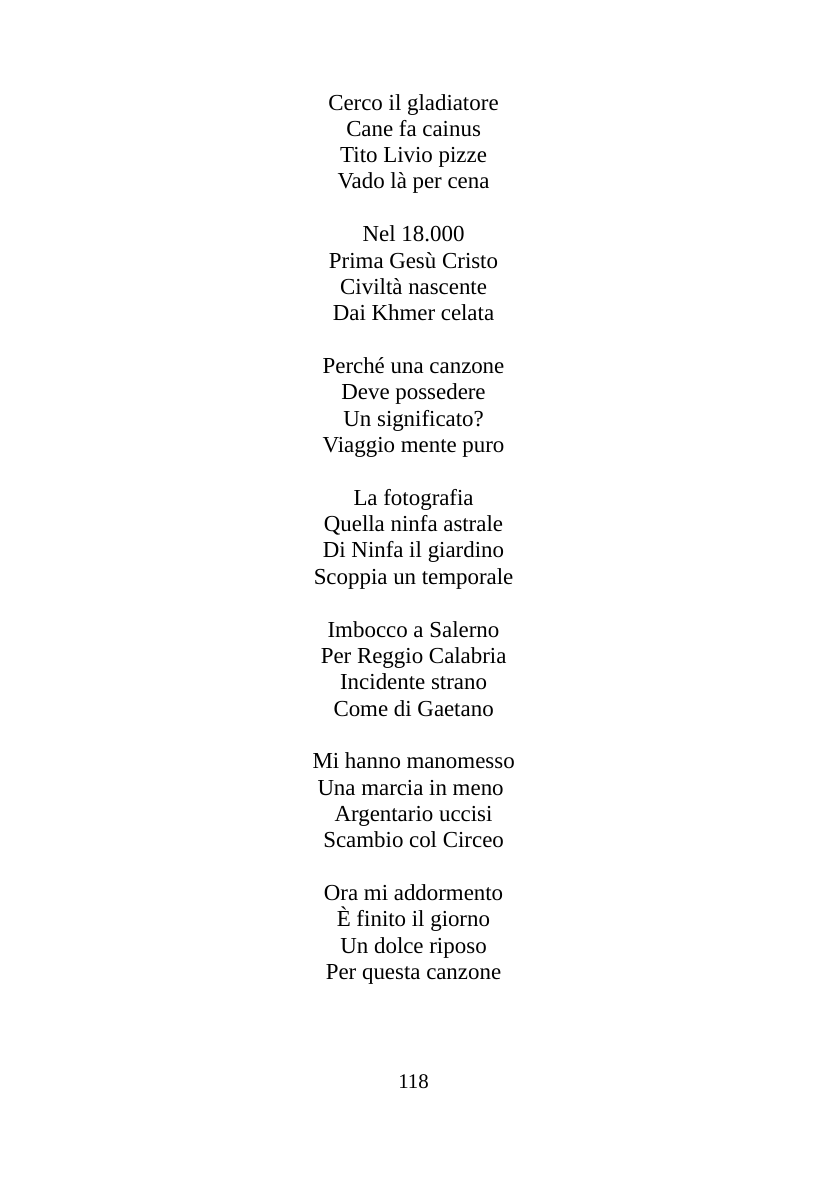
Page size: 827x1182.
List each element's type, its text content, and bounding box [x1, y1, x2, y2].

text Quella ninfa astrale [88, 510, 738, 537]
text La fotografia [88, 484, 738, 510]
text Imbocco a Salerno [88, 616, 738, 642]
text è finito il giorno [88, 906, 738, 932]
text Vado là per cena [88, 168, 738, 194]
text Nel 18.000 [88, 220, 738, 247]
text Ora mi addormento [88, 879, 738, 906]
text Dai Khmer celata [88, 299, 738, 326]
text Mi hanno manomesso [88, 747, 738, 774]
text Prima Gesù Cristo [88, 247, 738, 273]
text Civiltà nascente [88, 273, 738, 299]
text Cane fa cainus [88, 115, 738, 141]
text Un significato? [88, 405, 738, 431]
text Un dolce riposo [88, 932, 738, 958]
text Una marcia in meno [88, 774, 738, 800]
text Per questa canzone [88, 958, 738, 984]
text Deve possedere [88, 378, 738, 405]
text Argentario uccisi [88, 800, 738, 826]
text Come di Gaetano [88, 695, 738, 721]
text Viaggio mente puro [88, 431, 738, 457]
text Perché una canzone [88, 352, 738, 378]
text Incidente strano [88, 668, 738, 695]
text Scoppia un temporale [88, 563, 738, 589]
text Cerco il gladiatore [88, 88, 738, 115]
text Scambio col Circeo [88, 826, 738, 853]
text Di Ninfa il giardino [88, 537, 738, 563]
text Per Reggio Calabria [88, 642, 738, 668]
text Tito Livio pizze [88, 141, 738, 168]
